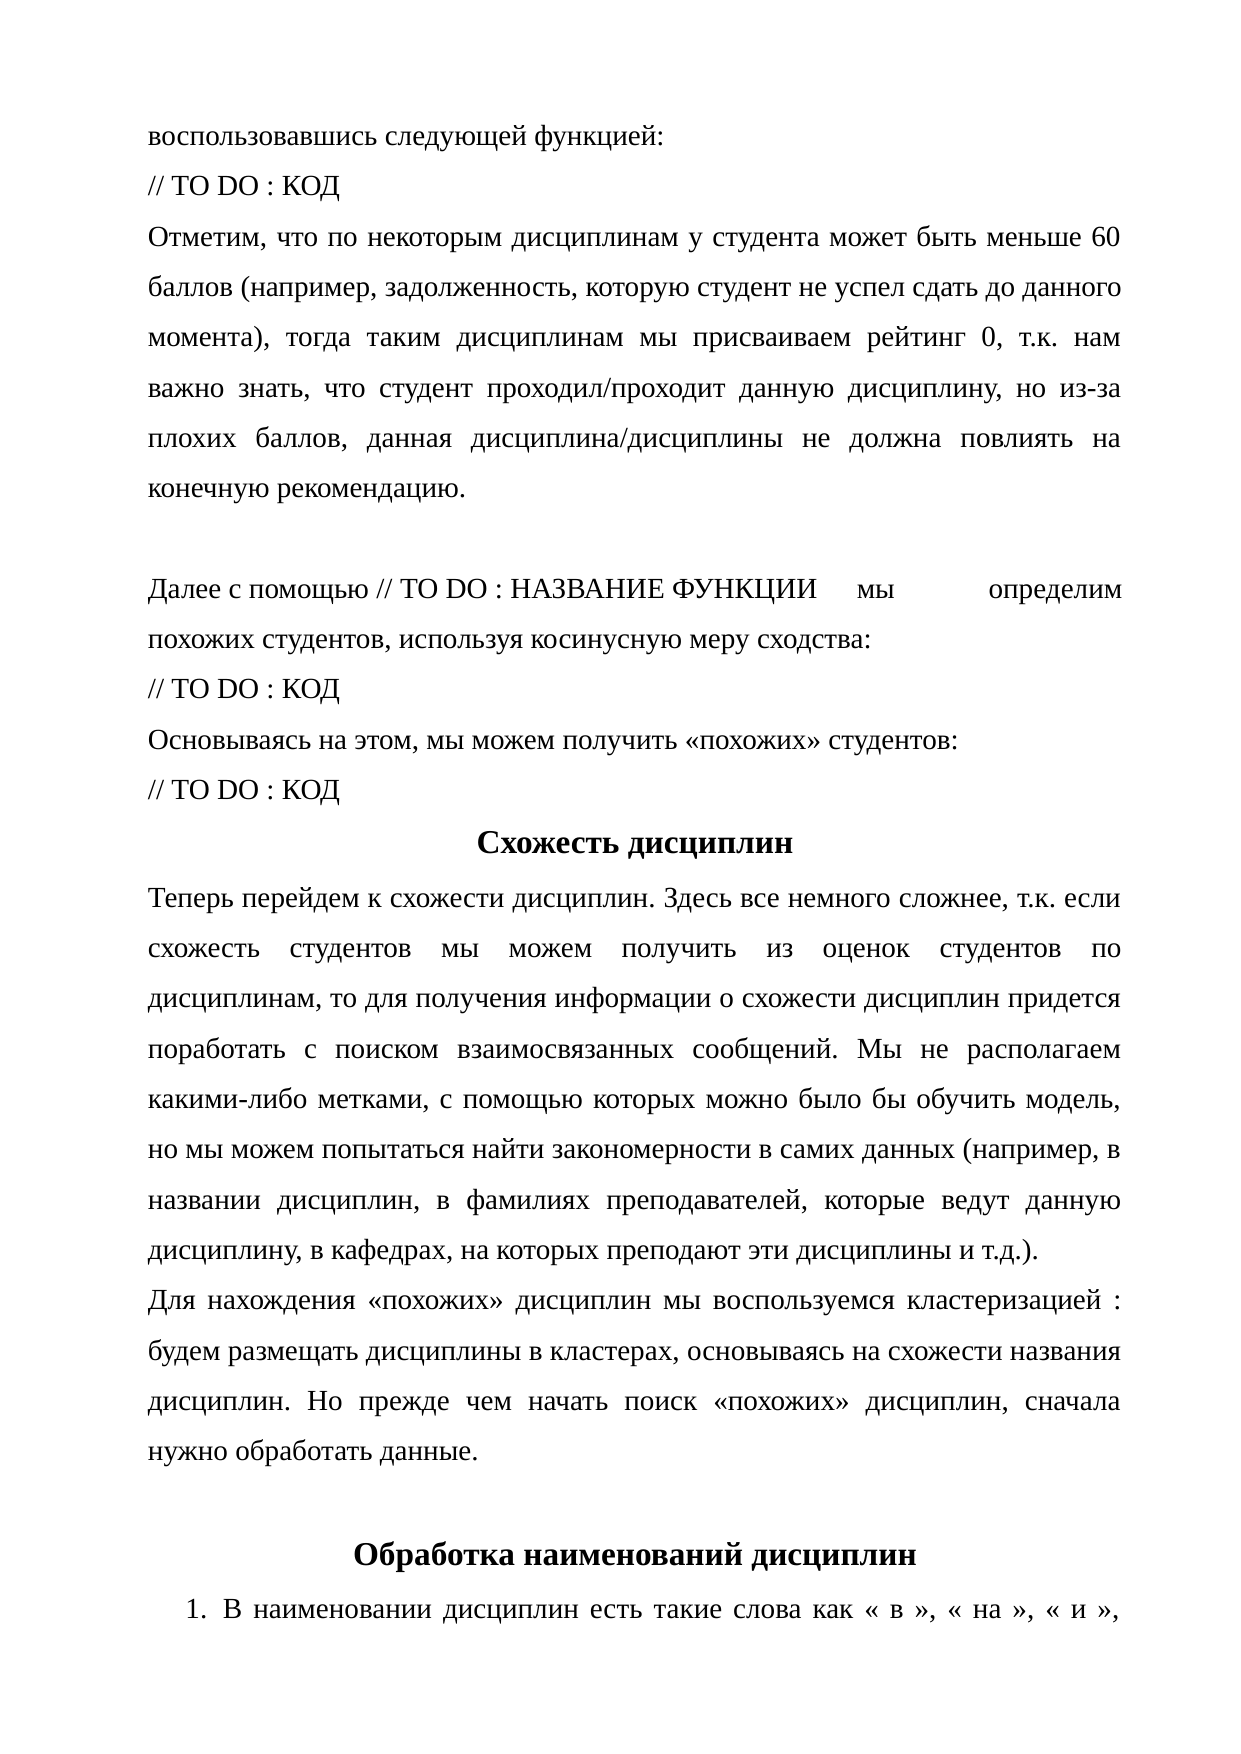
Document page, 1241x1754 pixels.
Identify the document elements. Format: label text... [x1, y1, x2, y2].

list воспользовавшись следующей функцией: [148, 118, 1122, 152]
list // TO DO : КОД [148, 168, 1122, 202]
list // TO DO : КОД [148, 772, 1122, 806]
list Теперь перейдем к схожести дисциплин. Здесь все немного сложнее, т.к. если схожесть студентов мы можем получить из оценок студентов по дисциплинам, то для получения информации о схожести дисциплин придется поработать с поиском взаимосвязанных сообщений. Мы не располагаем какими-либо метками, с помощью которых можно было бы обучить модель, но мы можем попытаться найти закономерности в самих данных (например, в названии дисциплин, в фамилиях преподавателей, которые ведут данную дисциплину, в кафедрах, на которых преподают эти дисциплины и т.д.). [148, 880, 1122, 1266]
list Схожесть дисциплин [148, 822, 1122, 861]
list // TO DO : КОД [148, 672, 1122, 705]
list В наименовании дисциплин есть такие слова как « в », « на », « и », [185, 1592, 1122, 1625]
list Отметим, что по некоторым дисциплинам у студента может быть меньше 60 баллов (например, задолженность, которую студент не успел сдать до данного момента), тогда таким дисциплинам мы присваиваем рейтинг 0, т.к. нам важно знать, что студент проходил/проходит данную дисциплину, но из-за плохих баллов, данная дисциплина/дисциплины не должна повлиять на конечную рекомендацию. [148, 219, 1122, 504]
list Основываясь на этом, мы можем получить «похожих» студентов: [148, 722, 1122, 755]
list Для нахождения «похожих» дисциплин мы воспользуемся кластеризацией : будем размещать дисциплины в кластерах, основываясь на схожести названия дисциплин. Но прежде чем начать поиск «похожих» дисциплин, сначала нужно обработать данные. [148, 1282, 1122, 1467]
list Обработка наименований дисциплин [148, 1534, 1122, 1572]
list Далее с помощью // TO DO : НАЗВАНИЕ ФУНКЦИИ мы определим похожих студентов, используя косинусную меру сходства: [148, 571, 1122, 655]
